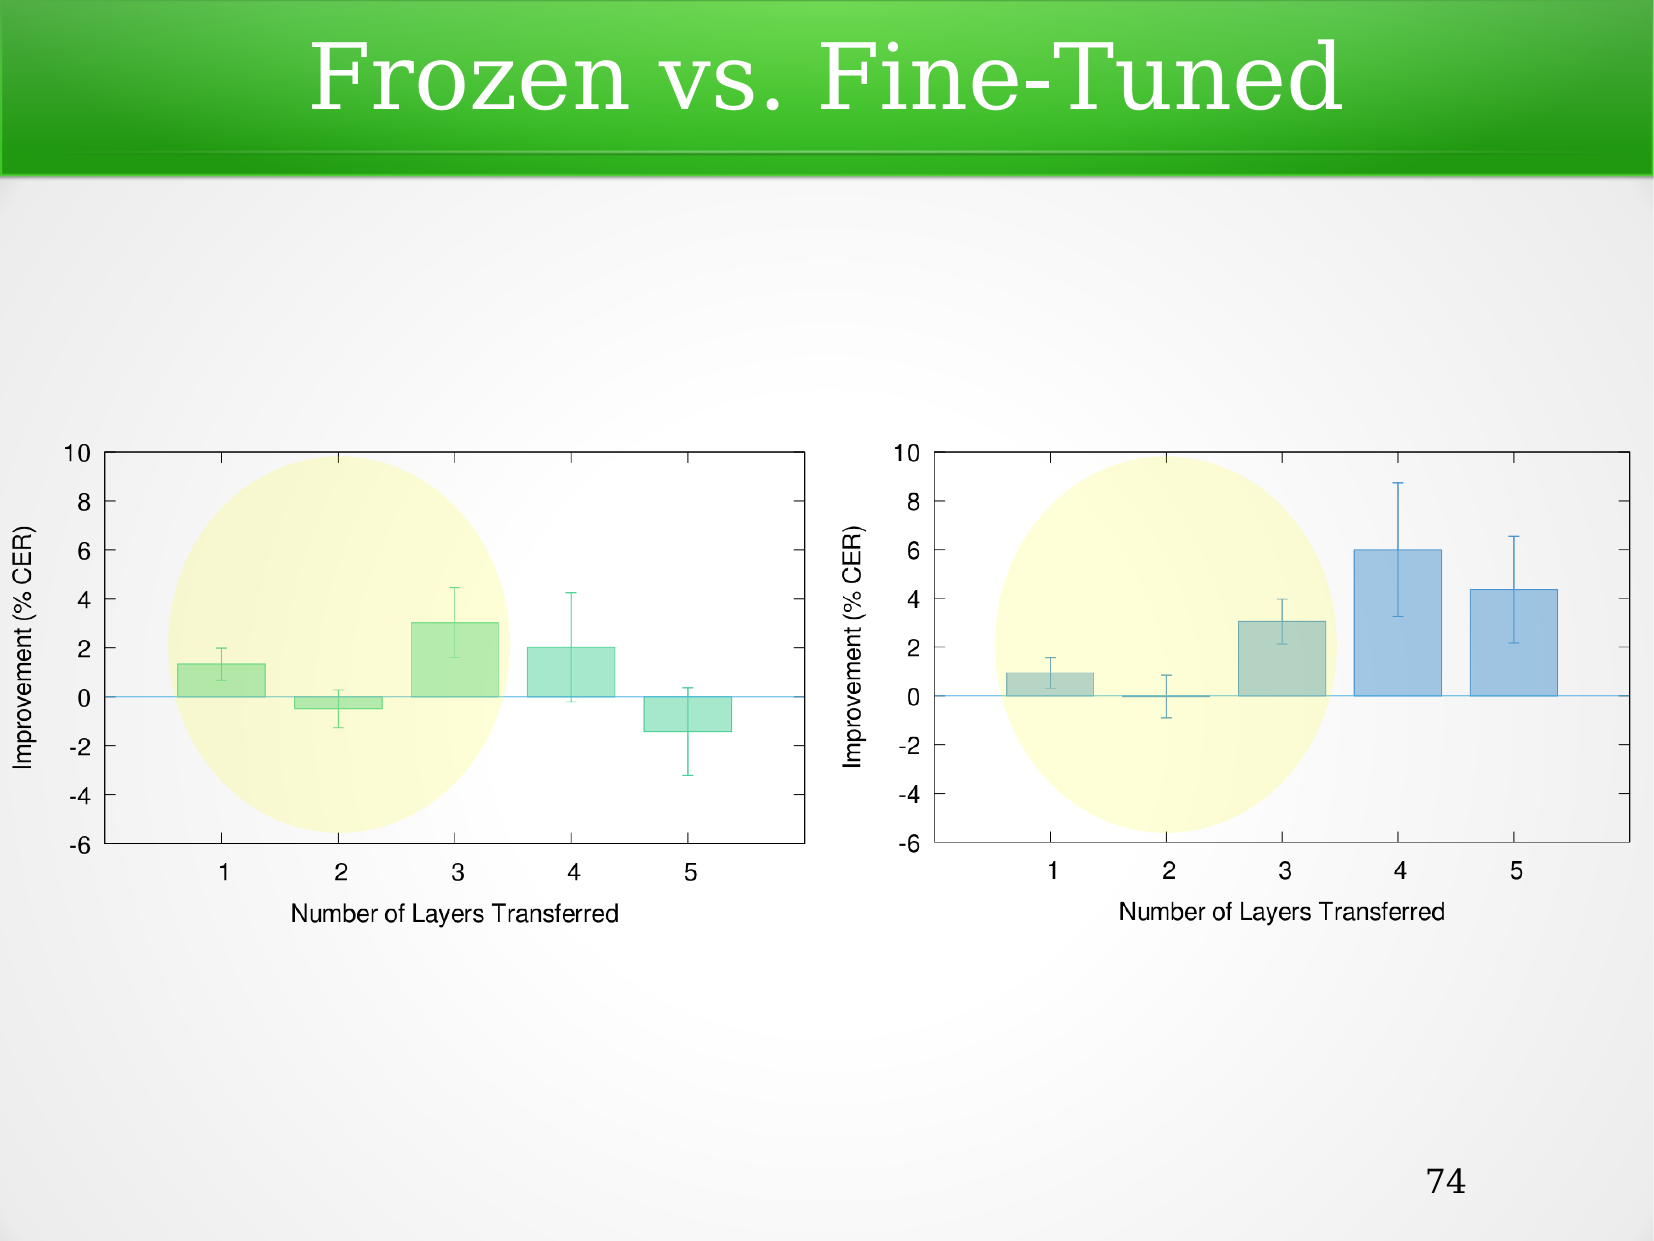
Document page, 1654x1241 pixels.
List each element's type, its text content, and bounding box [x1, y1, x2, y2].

text_box [994, 456, 1337, 833]
picture [0, 0, 1654, 1241]
title Frozen vs. Fine-Tuned [82, 11, 1571, 154]
text_box [168, 456, 511, 833]
